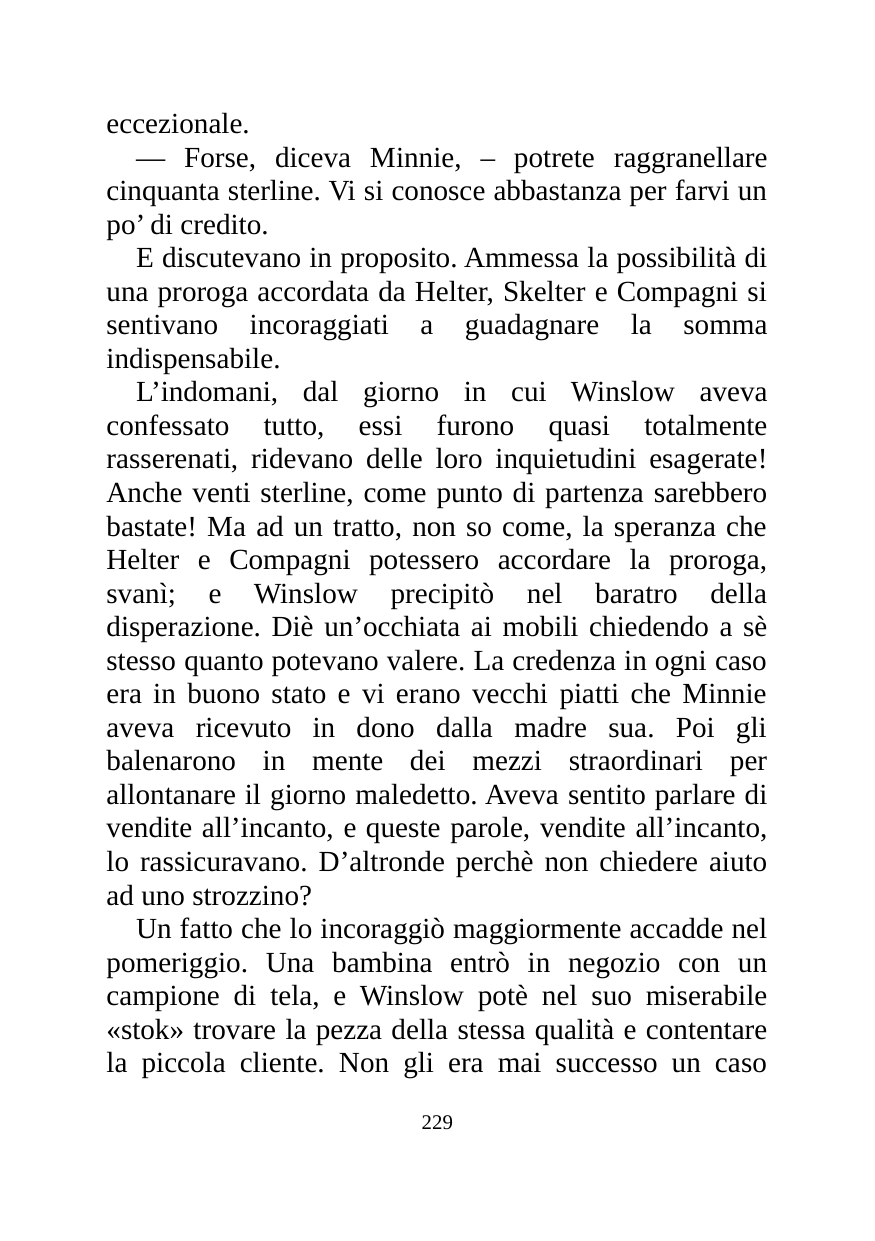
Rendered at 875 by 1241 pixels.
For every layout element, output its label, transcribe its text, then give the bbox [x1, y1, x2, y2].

text E discutevano in proposito. Ammessa la possibilità di una proroga accordata da Helter, Skelter e Compagni si sentivano incoraggiati a guadagnare la somma indispensabile. [106, 240, 768, 374]
text Un fatto che lo incoraggiò maggiormente accadde nel pomeriggio. Una bambina entrò in negozio con un campione di tela, e Winslow potè nel suo miserabile «stok» trovare la pezza della stessa qualità e contentare la piccola cliente. Non gli era mai successo un caso [106, 911, 768, 1079]
text L’indomani, dal giorno in cui Winslow aveva confessato tutto, essi furono quasi totalmente rasserenati, ridevano delle loro inquietudini esagerate! Anche venti sterline, come punto di partenza sarebbero bastate! Ma ad un tratto, non so come, la speranza che Helter e Compagni potessero accordare la proroga, svanì; e Winslow precipitò nel baratro della disperazione. Diè un’occhiata ai mobili chiedendo a sè stesso quanto potevano valere. La credenza in ogni caso era in buono stato e vi erano vecchi piatti che Minnie aveva ricevuto in dono dalla madre sua. Poi gli balenarono in mente dei mezzi straordinari per allontanare il giorno maledetto. Aveva sentito parlare di vendite all’incanto, e queste parole, vendite all’incanto, lo rassicuravano. D’altronde perchè non chiedere aiuto ad uno strozzino? [106, 374, 768, 911]
text — Forse, diceva Minnie, – potrete raggranellare cinquanta sterline. Vi si conosce abbastanza per farvi un po’ di credito. [106, 140, 768, 240]
text eccezionale. [106, 106, 768, 140]
